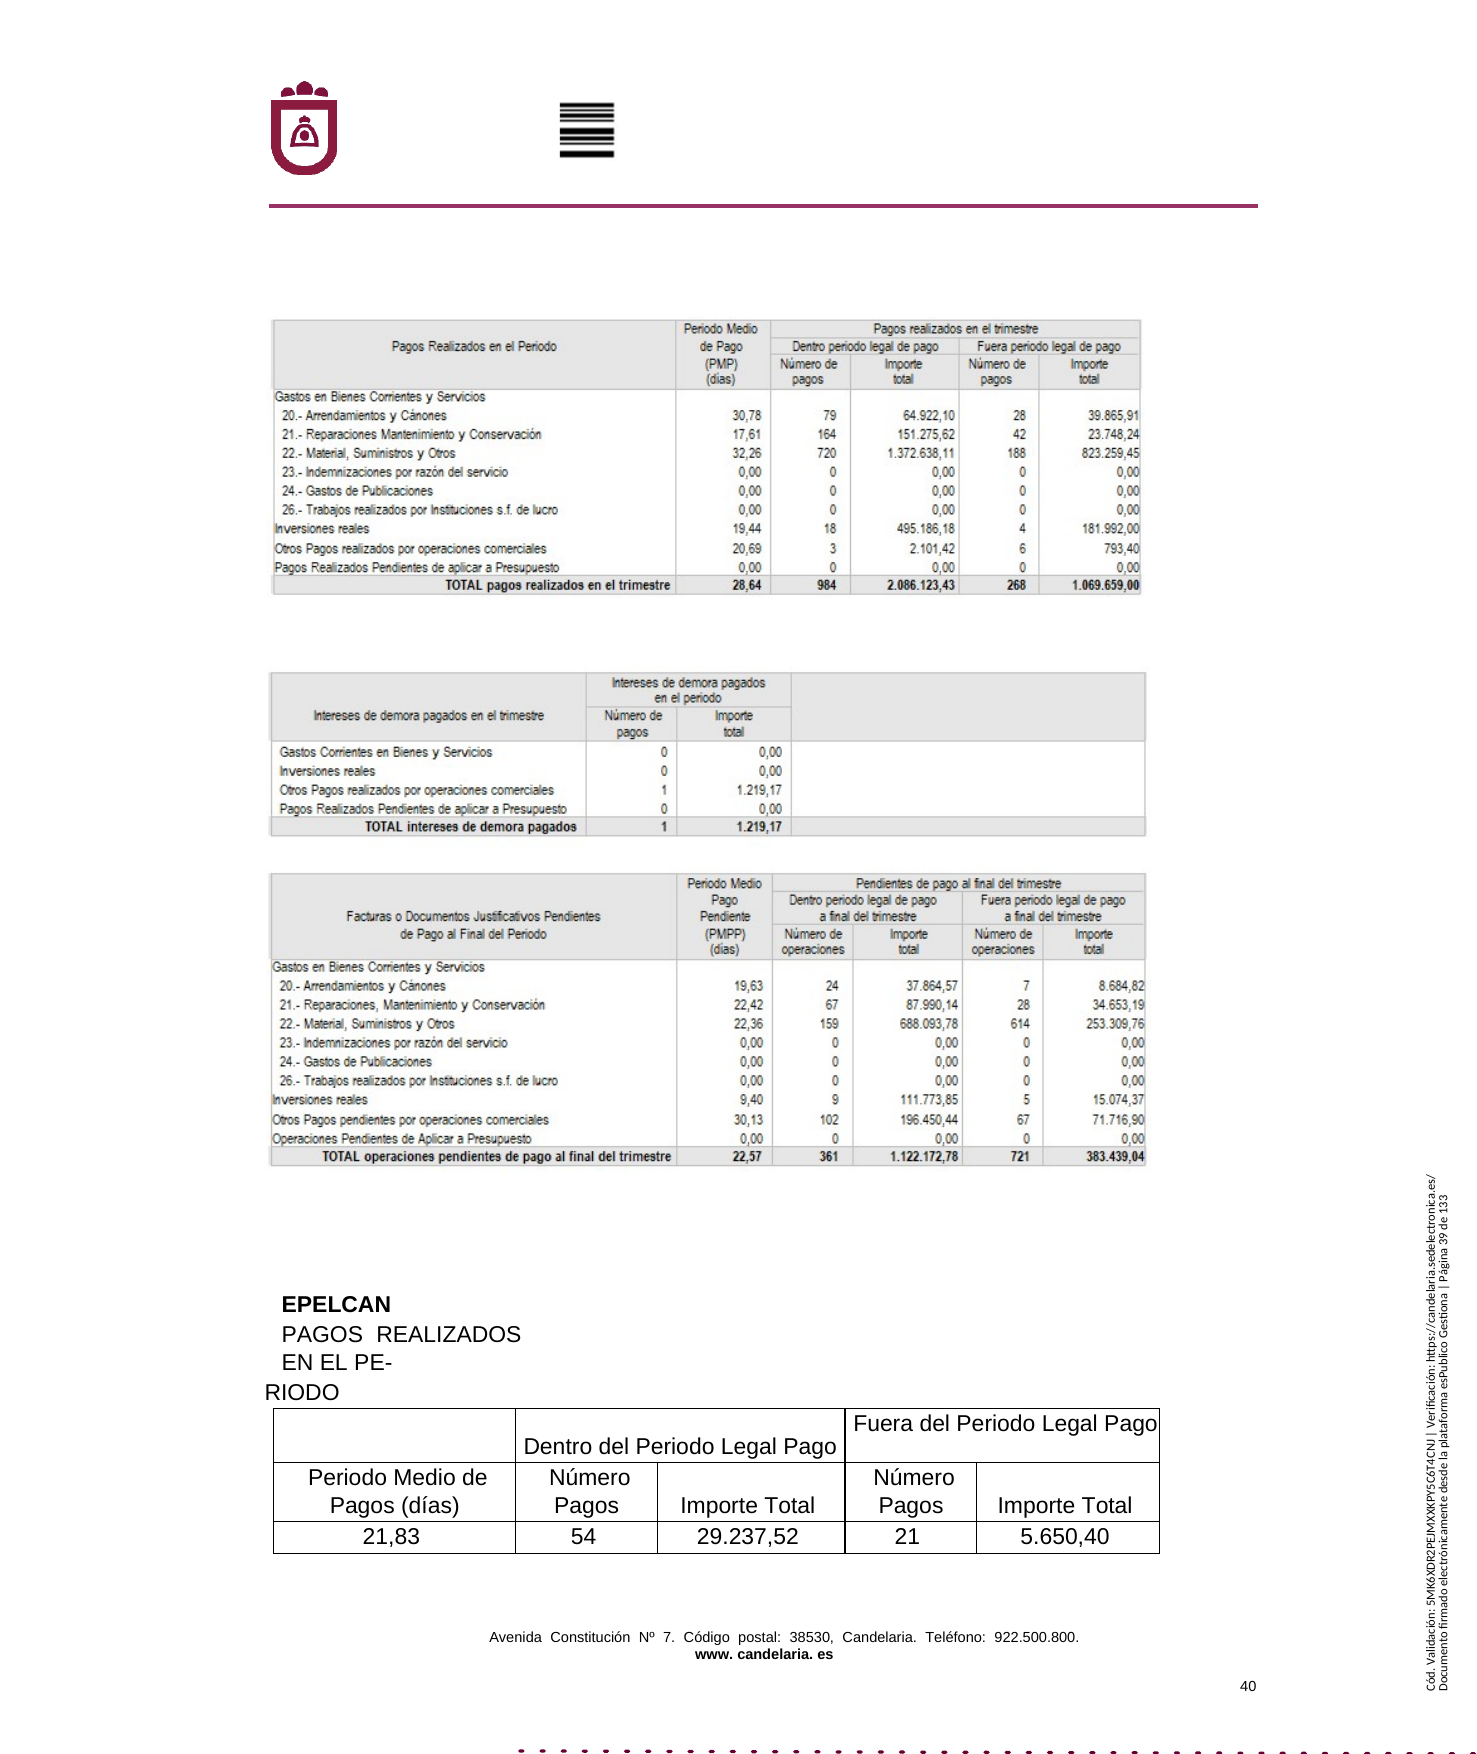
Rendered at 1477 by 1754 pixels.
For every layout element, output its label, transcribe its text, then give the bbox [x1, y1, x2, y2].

table_cell Periodo Medio de Pagos (días) [274, 1463, 515, 1521]
table_cell Importe Total [977, 1463, 1159, 1521]
table_cell 29.237,52 [658, 1522, 844, 1553]
table_cell 21 [846, 1522, 976, 1553]
table_cell Importe Total [658, 1463, 844, 1521]
text EPELCAN [281, 1291, 1263, 1317]
table_cell 54 [516, 1522, 657, 1553]
table_cell 5.650,40 [977, 1522, 1159, 1553]
table_header Dentro del Periodo Legal Pago [516, 1409, 844, 1462]
table_header [274, 1409, 515, 1462]
table_cell Número Pagos [846, 1463, 976, 1521]
table_cell 21,83 [274, 1522, 515, 1553]
text RIODO [264, 1377, 1269, 1406]
table_cell Número Pagos [516, 1463, 657, 1521]
table_header Fuera del Periodo Legal Pago [846, 1409, 1159, 1462]
text PAGOS REALIZADOS EN EL PE- [281, 1321, 521, 1375]
